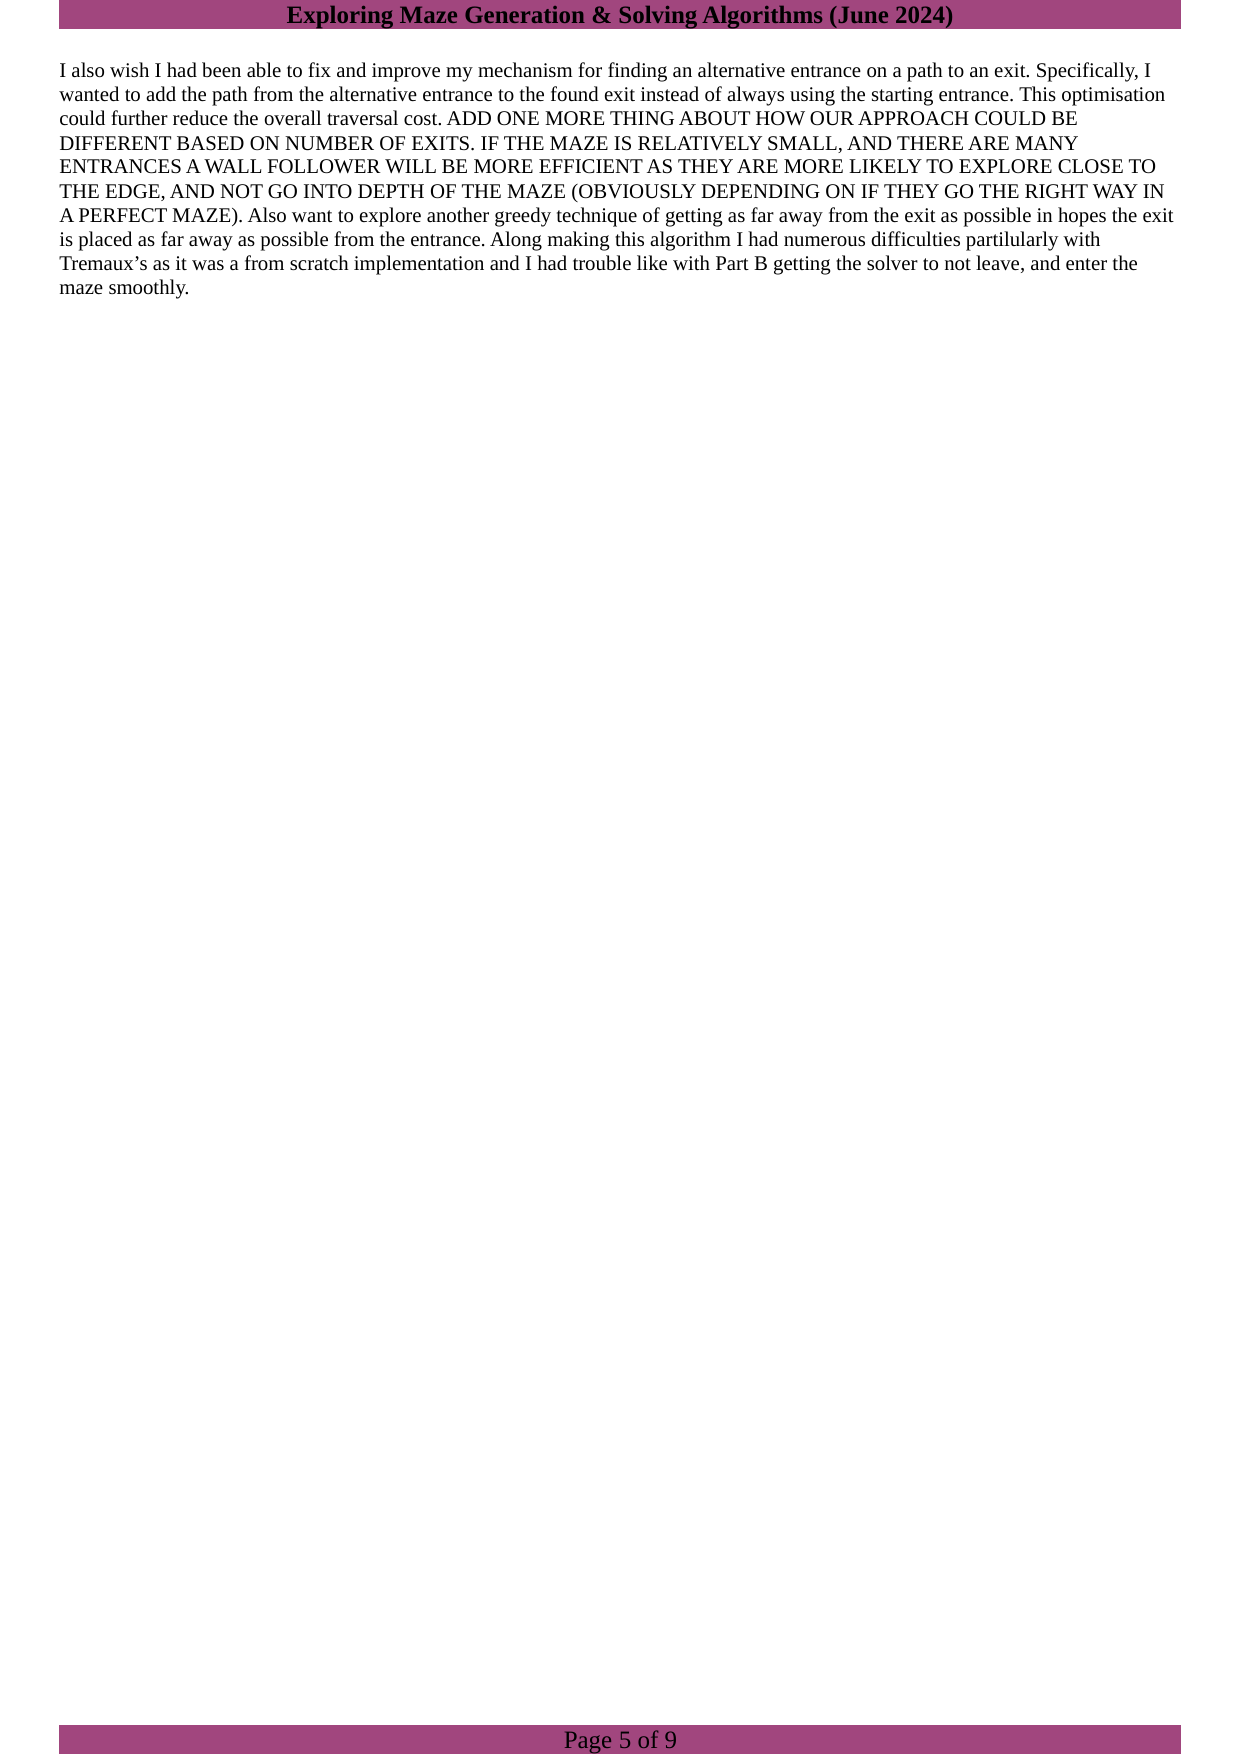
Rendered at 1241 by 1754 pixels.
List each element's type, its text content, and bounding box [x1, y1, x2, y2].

text I also wish I had been able to fix and improve my mechanism for finding an alternative entrance on a path to an exit. Specifically, I wanted to add the path from the alternative entrance to the found exit instead of always using the starting entrance. This optimisation could further reduce the overall traversal cost. ADD ONE MORE THING ABOUT HOW OUR APPROACH COULD BE DIFFERENT BASED ON NUMBER OF EXITS. IF THE MAZE IS RELATIVELY SMALL, AND THERE ARE MANY ENTRANCES A WALL FOLLOWER WILL BE MORE EFFICIENT AS THEY ARE MORE LIKELY TO EXPLORE CLOSE TO THE EDGE, AND NOT GO INTO DEPTH OF THE MAZE (OBVIOUSLY DEPENDING ON IF THEY GO THE RIGHT WAY IN A PERFECT MAZE). Also want to explore another greedy technique of getting as far away from the exit as possible in hopes the exit is placed as far away as possible from the entrance. Along making this algorithm I had numerous difficulties partilularly with Tremaux’s as it was a from scratch implementation and I had trouble like with Part B getting the solver to not leave, and enter the maze smoothly. [59, 58, 1181, 299]
